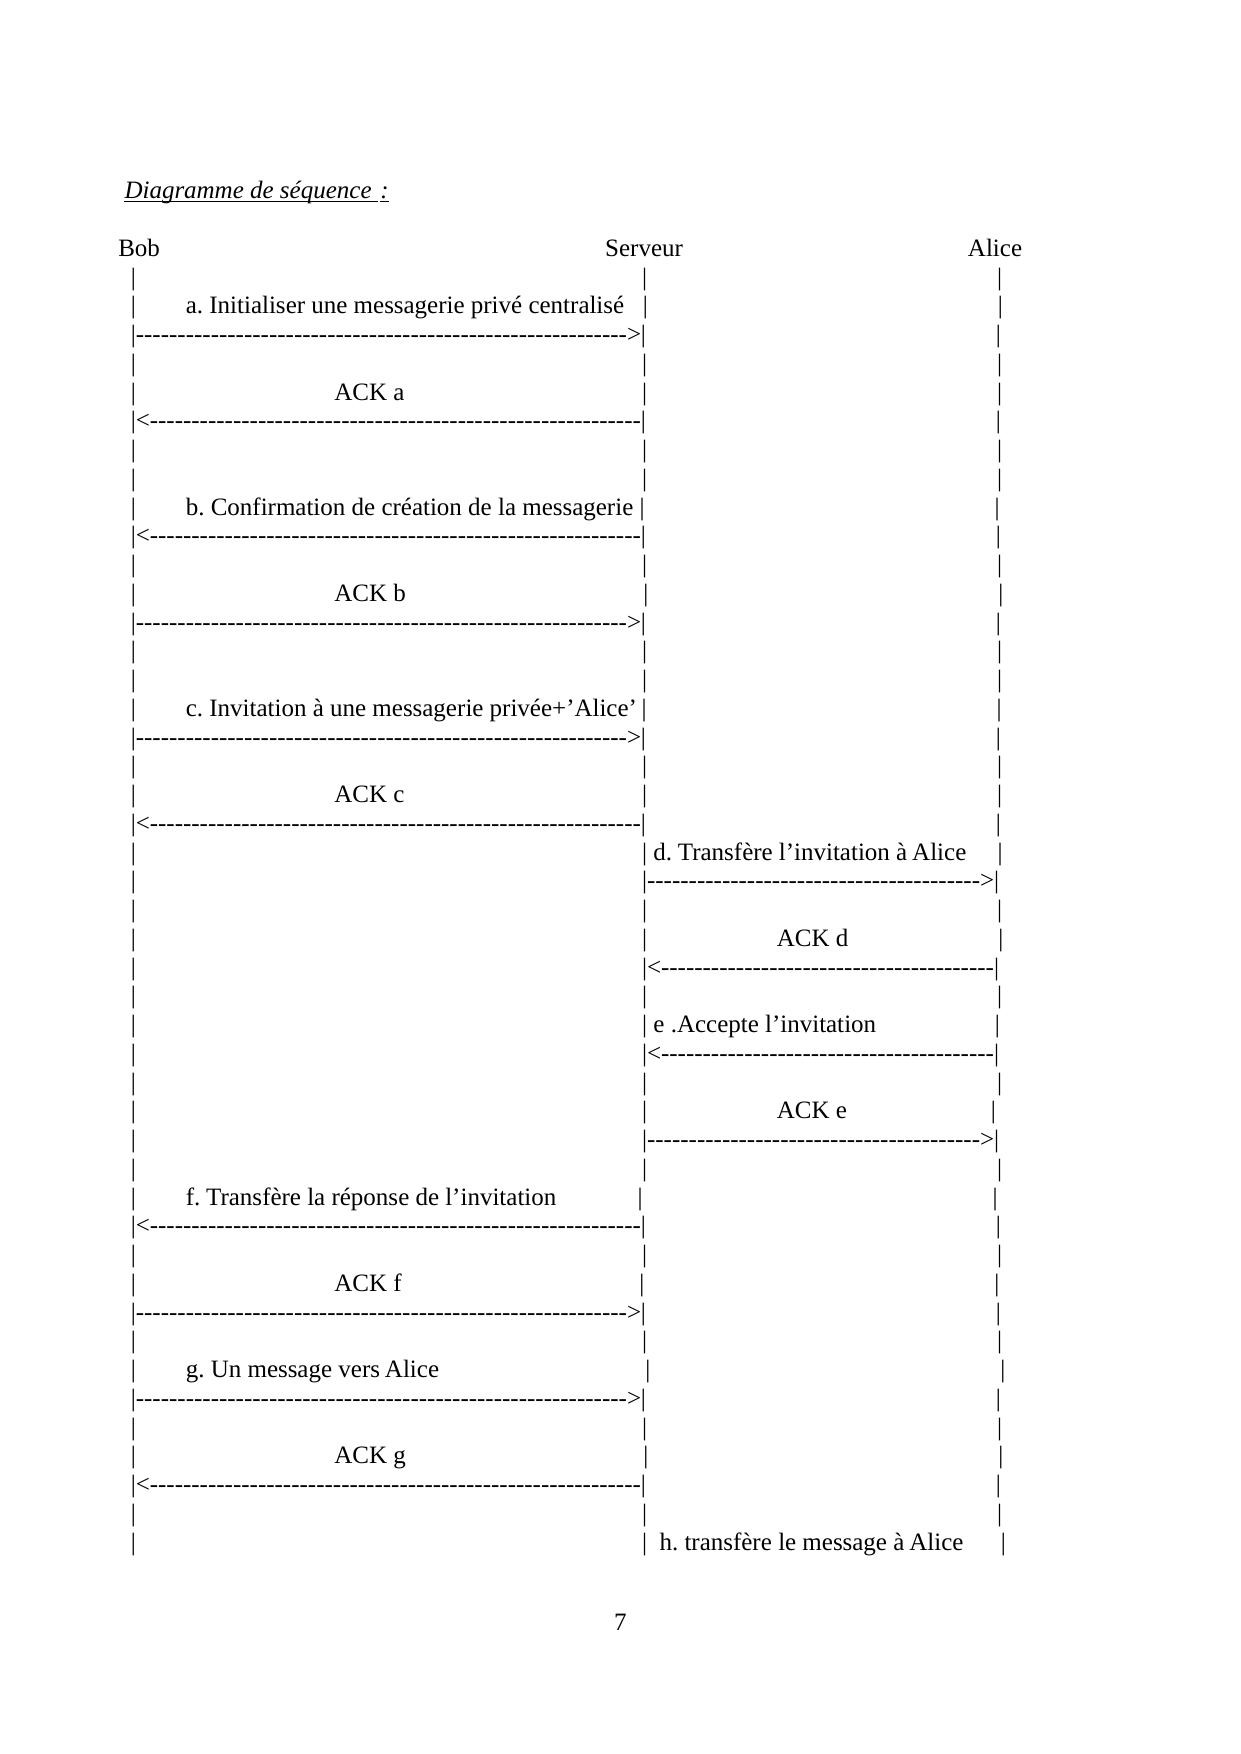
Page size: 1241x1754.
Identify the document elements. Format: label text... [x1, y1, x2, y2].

text | |---------------------------------------->| [118, 866, 1122, 894]
text | | ACK e | [118, 1096, 1122, 1124]
text | | ACK d | [118, 923, 1122, 952]
text | | | [118, 751, 1122, 779]
text Diagramme de séquence : [118, 176, 1122, 204]
text |<-----------------------------------------------------------| | [118, 406, 1122, 434]
text | | | [118, 894, 1122, 923]
text | | e .Accepte l’invitation | [118, 1009, 1122, 1038]
text | f. Transfère la réponse de l’invitation | | [118, 1182, 1122, 1211]
text | | | [118, 1067, 1122, 1096]
text | |---------------------------------------->| [118, 1124, 1122, 1153]
text | | | [118, 981, 1122, 1009]
text | ACK b | | [118, 578, 1122, 607]
text | | | [118, 1326, 1122, 1354]
text | | | [118, 664, 1122, 693]
text |----------------------------------------------------------->| | [118, 1383, 1122, 1412]
text | | | [118, 1498, 1122, 1527]
text | b. Confirmation de création de la messagerie | | [118, 492, 1122, 521]
text |----------------------------------------------------------->| | [118, 722, 1122, 751]
text |<-----------------------------------------------------------| | [118, 521, 1122, 549]
text | |<----------------------------------------| [118, 952, 1122, 981]
text Bob Serveur Alice [118, 233, 1122, 262]
text | ACK f | | [118, 1268, 1122, 1297]
text |<-----------------------------------------------------------| | [118, 808, 1122, 837]
text | |<----------------------------------------| [118, 1038, 1122, 1067]
text |<-----------------------------------------------------------| | [118, 1211, 1122, 1239]
text |----------------------------------------------------------->| | [118, 607, 1122, 636]
text | | | [118, 262, 1122, 291]
text | | h. transfère le message à Alice | [118, 1527, 1122, 1556]
text | | | [118, 636, 1122, 664]
text | c. Invitation à une messagerie privée+’Alice’ | | [118, 693, 1122, 722]
text | ACK c | | [118, 779, 1122, 808]
text |----------------------------------------------------------->| | [118, 1297, 1122, 1326]
text | ACK a | | [118, 377, 1122, 406]
text | ACK g | | [118, 1441, 1122, 1469]
text |----------------------------------------------------------->| | [118, 319, 1122, 348]
text | | | [118, 1153, 1122, 1182]
text | | | [118, 549, 1122, 578]
text | | | [118, 463, 1122, 492]
text | g. Un message vers Alice | | [118, 1354, 1122, 1383]
text | | | [118, 434, 1122, 463]
text | a. Initialiser une messagerie privé centralisé | | [118, 291, 1122, 319]
text |<-----------------------------------------------------------| | [118, 1469, 1122, 1498]
text | | | [118, 1412, 1122, 1441]
text | | | [118, 1239, 1122, 1268]
text | | | [118, 348, 1122, 377]
text | | d. Transfère l’invitation à Alice | [118, 837, 1122, 866]
